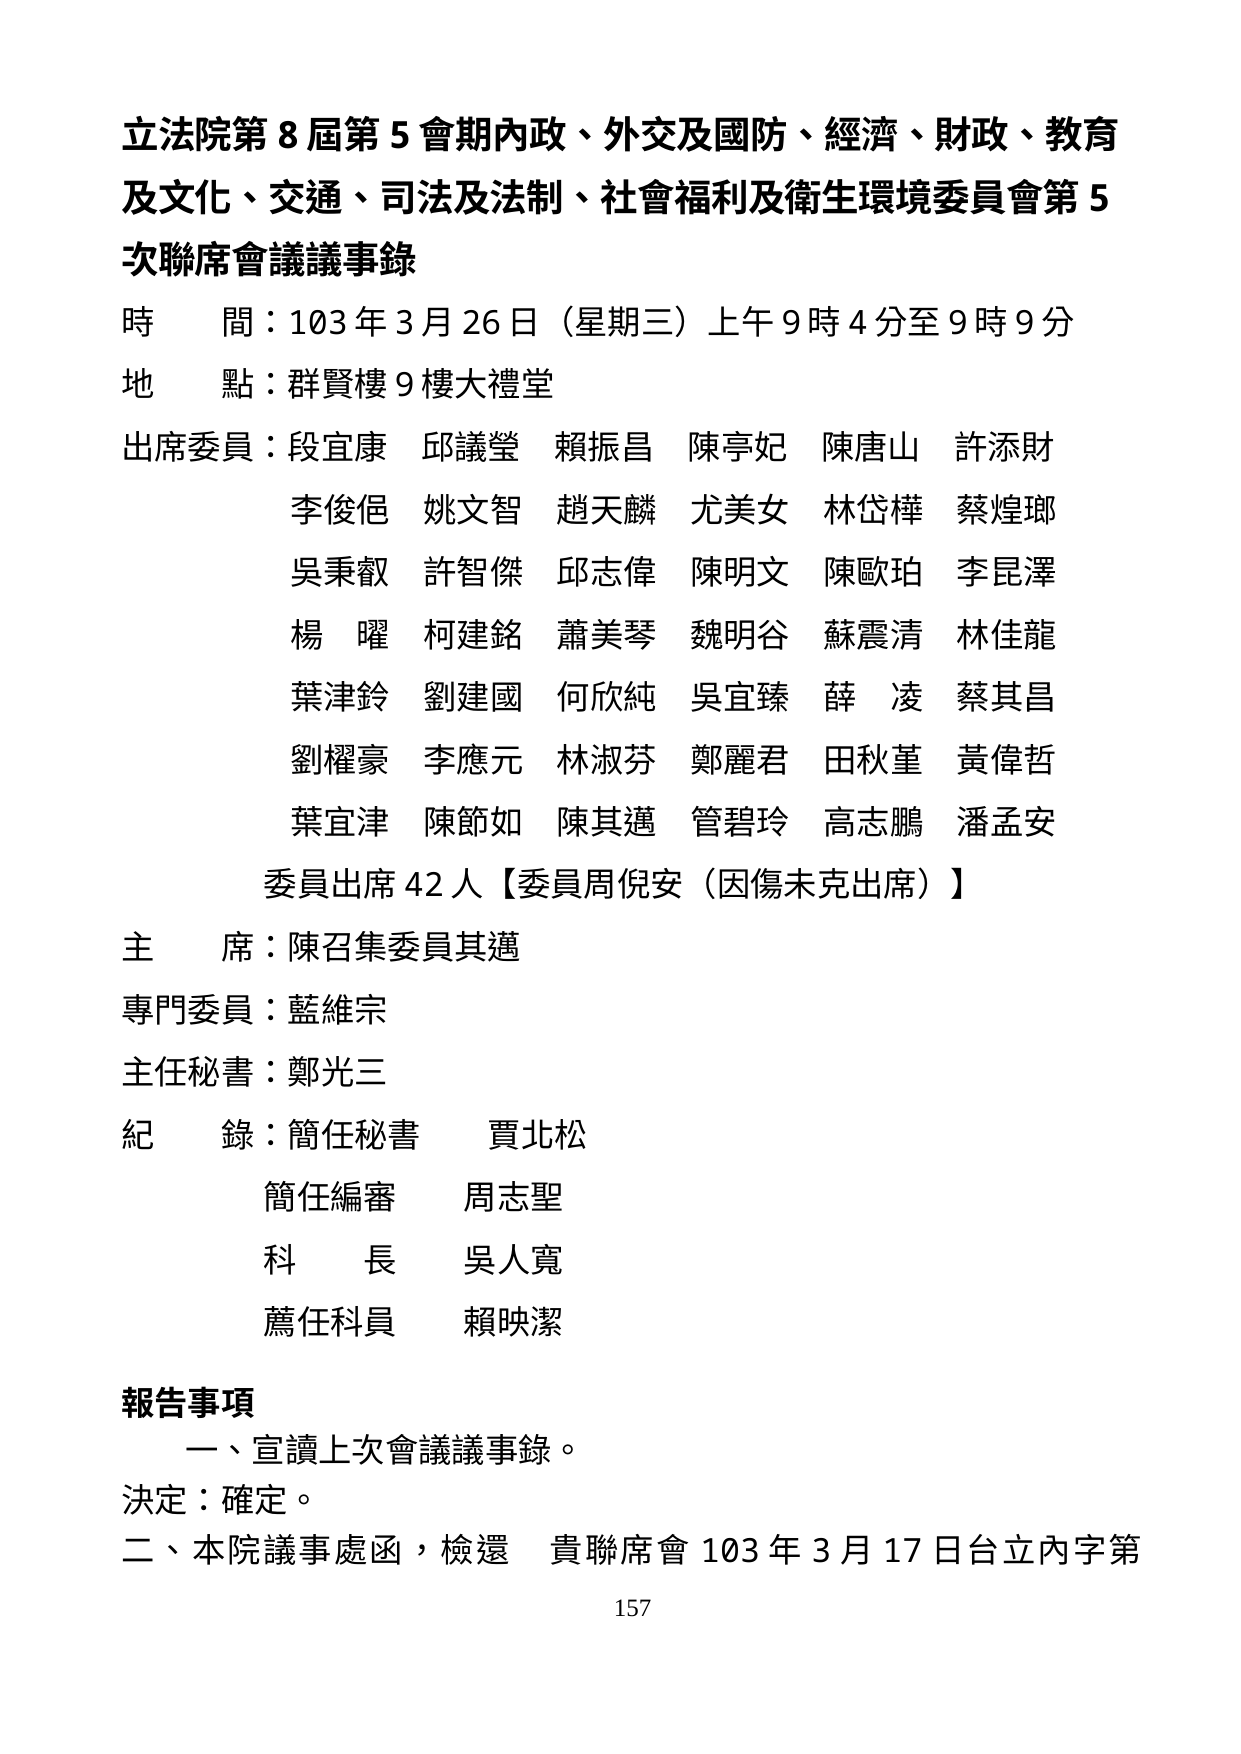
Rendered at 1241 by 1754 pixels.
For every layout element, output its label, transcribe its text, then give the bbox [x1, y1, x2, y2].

text 地 點：群賢樓9樓大禮堂 [121, 341, 1144, 403]
text 委員出席42人【委員周倪安（因傷未克出席）】 [263, 841, 1144, 903]
text 二、本院議事處函，檢還 貴聯席會103年3月17日台立內字第 [121, 1522, 1143, 1572]
text 科 長 吳人寬 [263, 1216, 1240, 1278]
text 出席委員：段宜康 邱議瑩 賴振昌 陳亭妃 陳唐山 許添財 李俊俋 姚文智 趙天麟 尤美女 林岱樺 蔡煌瑯 吳秉叡 許智傑 邱志偉 陳明文 陳歐珀 李昆澤 楊 曜 柯建銘 蕭美琴 魏明谷 蘇震清 林佳龍 葉津鈴 劉建國 何欣純 吳宜臻 薛 凌 蔡其昌 劉櫂豪 李應元 林淑芬 鄭麗君 田秋堇 黃偉哲 葉宜津 陳節如 陳其邁 管碧玲 高志鵬 潘孟安 [121, 403, 1068, 841]
text 簡任編審 周志聖 [263, 1153, 1240, 1216]
text 立法院第8屆第5會期內政、外交及國防、經濟、財政、教育及文化、交通、司法及法制、社會福利及衛生環境委員會第5次聯席會議議事錄 [121, 91, 1144, 278]
text 一、宣讀上次會議議事錄。 [185, 1422, 1143, 1472]
text 報告事項 [121, 1359, 1143, 1422]
text 薦任科員 賴映潔 [263, 1278, 1240, 1341]
text 專門委員：藍維宗 [121, 966, 1240, 1028]
text 主任秘書：鄭光三 [121, 1028, 1240, 1091]
text 決定：確定。 [121, 1472, 1143, 1522]
text 時 間：103年3月26日（星期三）上午9時4分至9時9分 [121, 278, 1144, 341]
text 紀 錄：簡任秘書 賈北松 [121, 1091, 1240, 1153]
text 主 席：陳召集委員其邁 [121, 903, 1240, 966]
